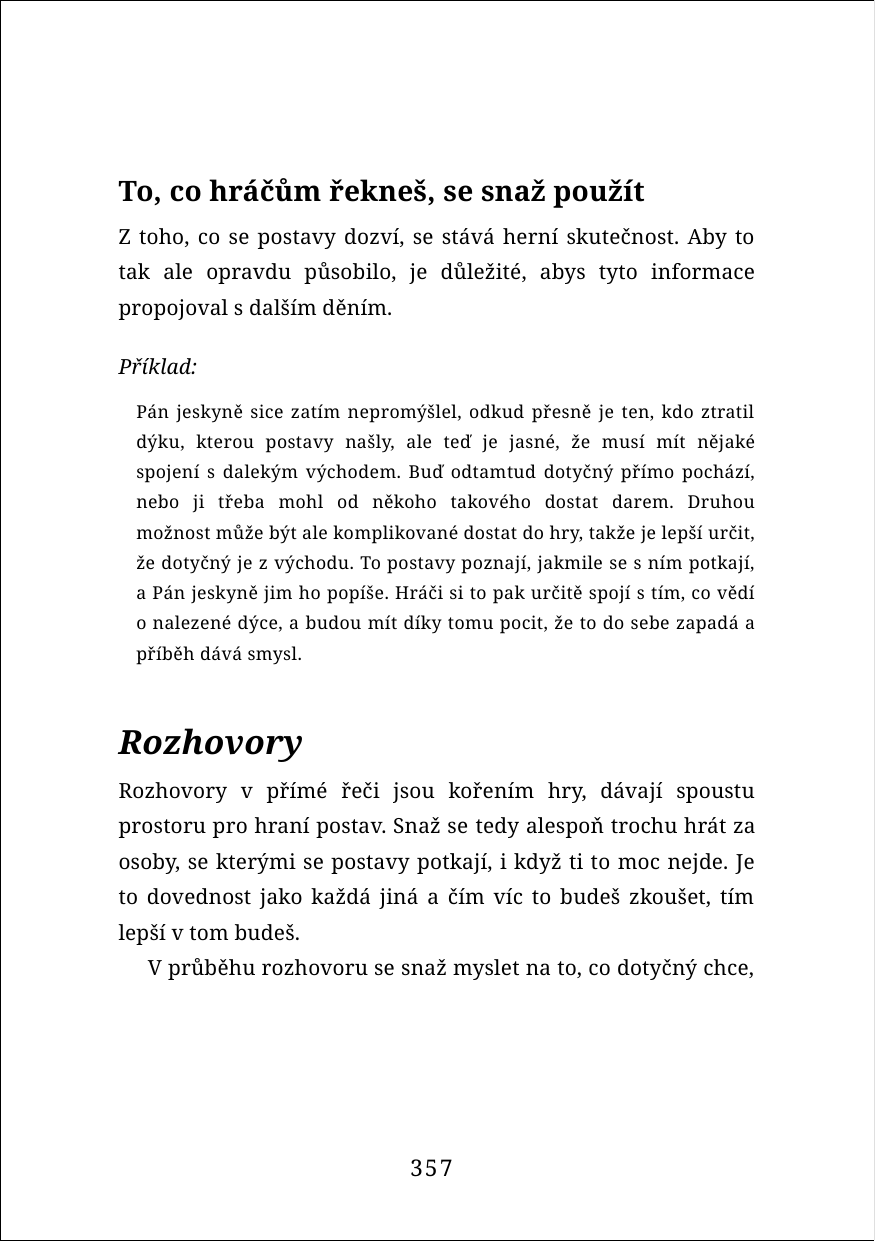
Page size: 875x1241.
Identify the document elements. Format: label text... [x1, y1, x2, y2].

text Rozhovory v přímé řeči jsou kořením hry, dávají spoustu prostoru pro hraní postav. Snaž se tedy alespoň trochu hrát za osoby, se kterými se postavy potkají, i když ti to moc nejde. Je to dovednost jako každá jiná a čím víc to budeš zkoušet, tím lepší v tom budeš. V průběhu rozhovoru se snaž myslet na to, co dotyčný chce, [118, 776, 756, 982]
subtitle To, co hráčům řekneš, se snaž použít [118, 172, 756, 210]
text Z toho, co se postavy dozví, se stává herní skutečnost. Aby to tak ale opravdu působilo, je důležité, abys tyto informace propojoval s dalším děním. [118, 222, 756, 321]
text Pán jeskyně sice zatím nepromýšlel, odkud přesně je ten, kdo ztratil dýku, kterou postavy našly, ale teď je jasné, že musí mít nějaké spojení s dalekým východem. Buď odtamtud dotyčný přímo pochází, nebo ji třeba mohl od někoho takového dostat darem. Druhou možnost může být ale komplikované dostat do hry, takže je lepší určit, že dotyčný je z východu. To postavy poznají, jakmile se s ním potkají, a Pán jeskyně jim ho popíše. Hráči si to pak určitě spojí s tím, co vědí o nalezené dýce, a budou mít díky tomu pocit, že to do sebe zapadá a příběh dává smysl. [136, 399, 756, 665]
text Příklad: [118, 352, 756, 381]
subtitle Rozhovory [118, 718, 756, 764]
